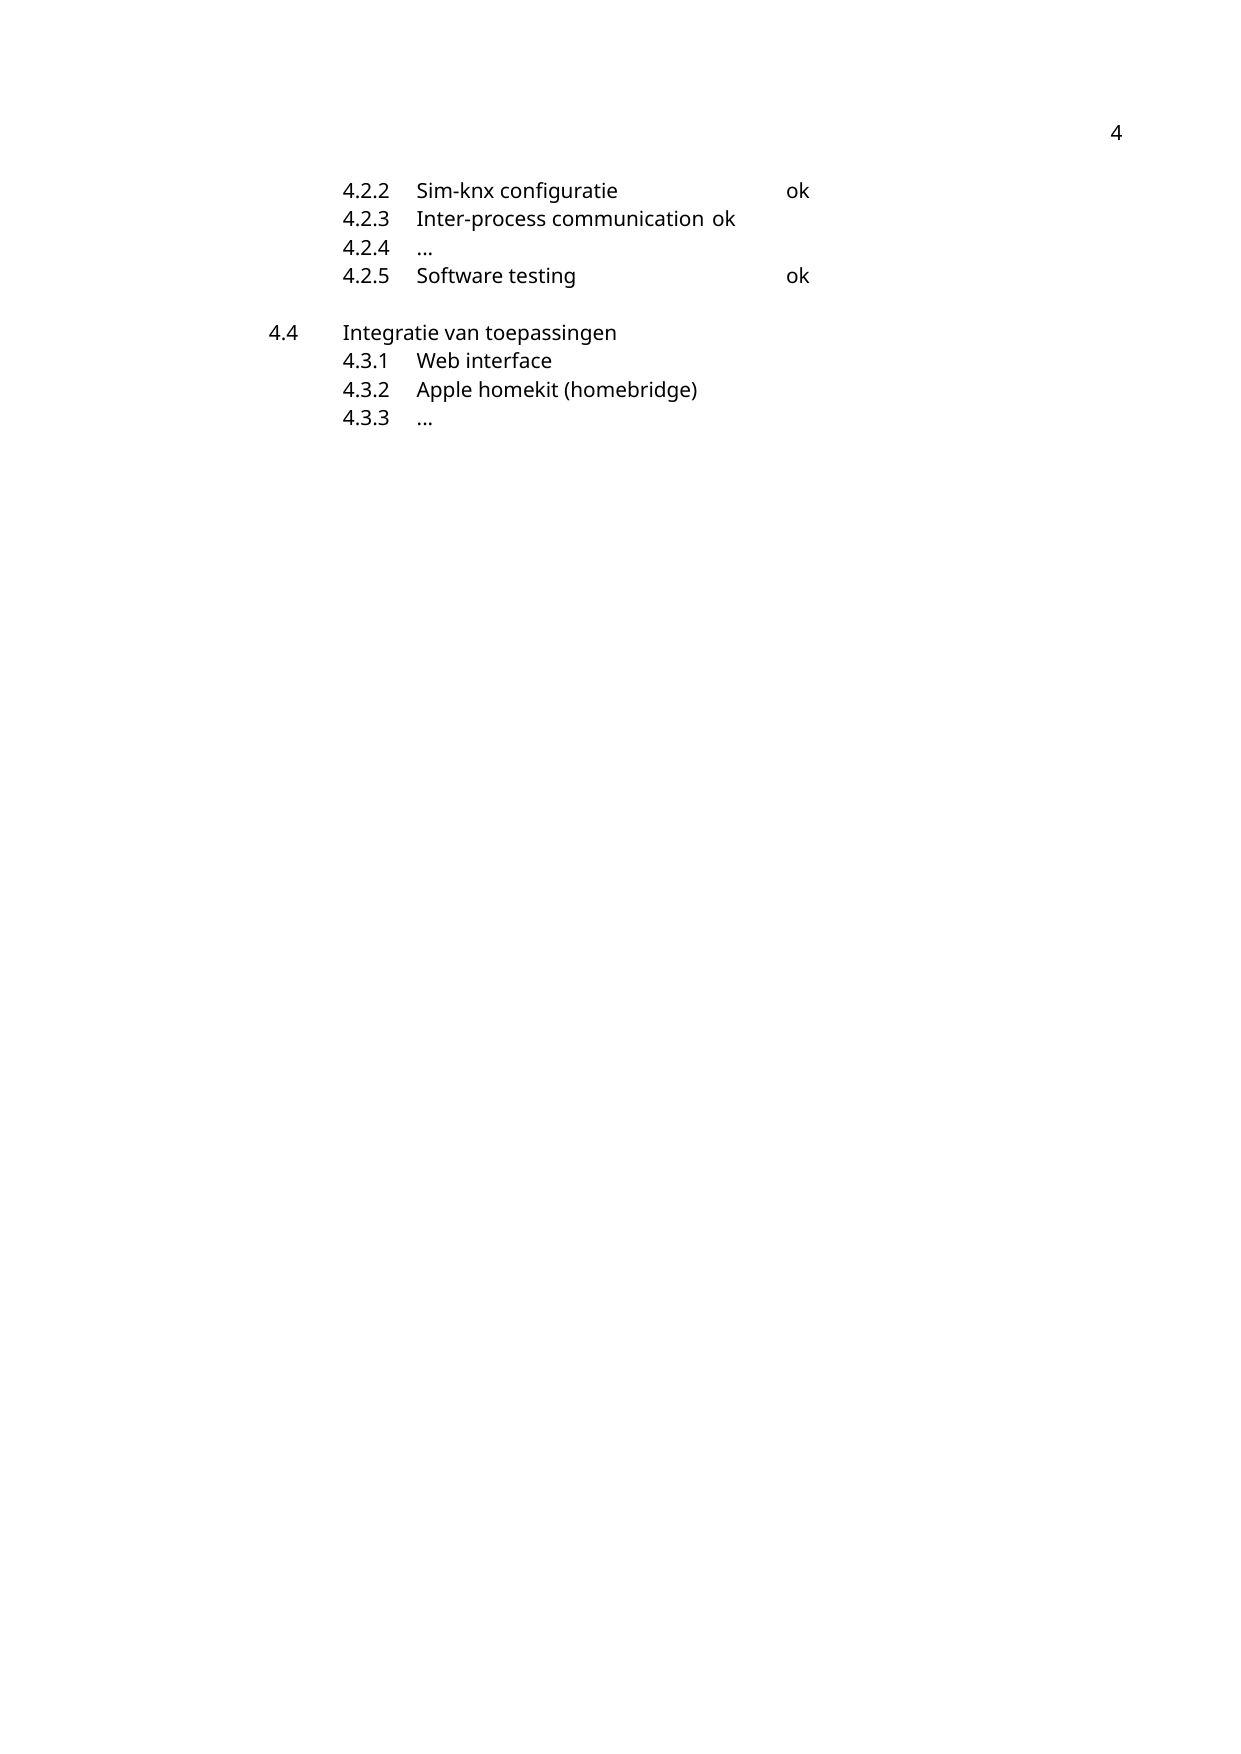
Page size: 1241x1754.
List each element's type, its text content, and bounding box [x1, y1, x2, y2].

text 4.4 Integratie van toepassingen [195, 318, 1122, 347]
text 4.2.5 Software testing ok [195, 261, 1122, 290]
text 4.3.3 ... [195, 403, 1122, 432]
text 4.3.1 Web interface [195, 347, 1122, 375]
text 4.2.4 ... [195, 233, 1122, 261]
text 4.2.3 Inter-process communication ok [195, 204, 1122, 233]
text 4.2.2 Sim-knx configuratie ok [195, 176, 1122, 204]
text 4.3.2 Apple homekit (homebridge) [195, 375, 1122, 403]
